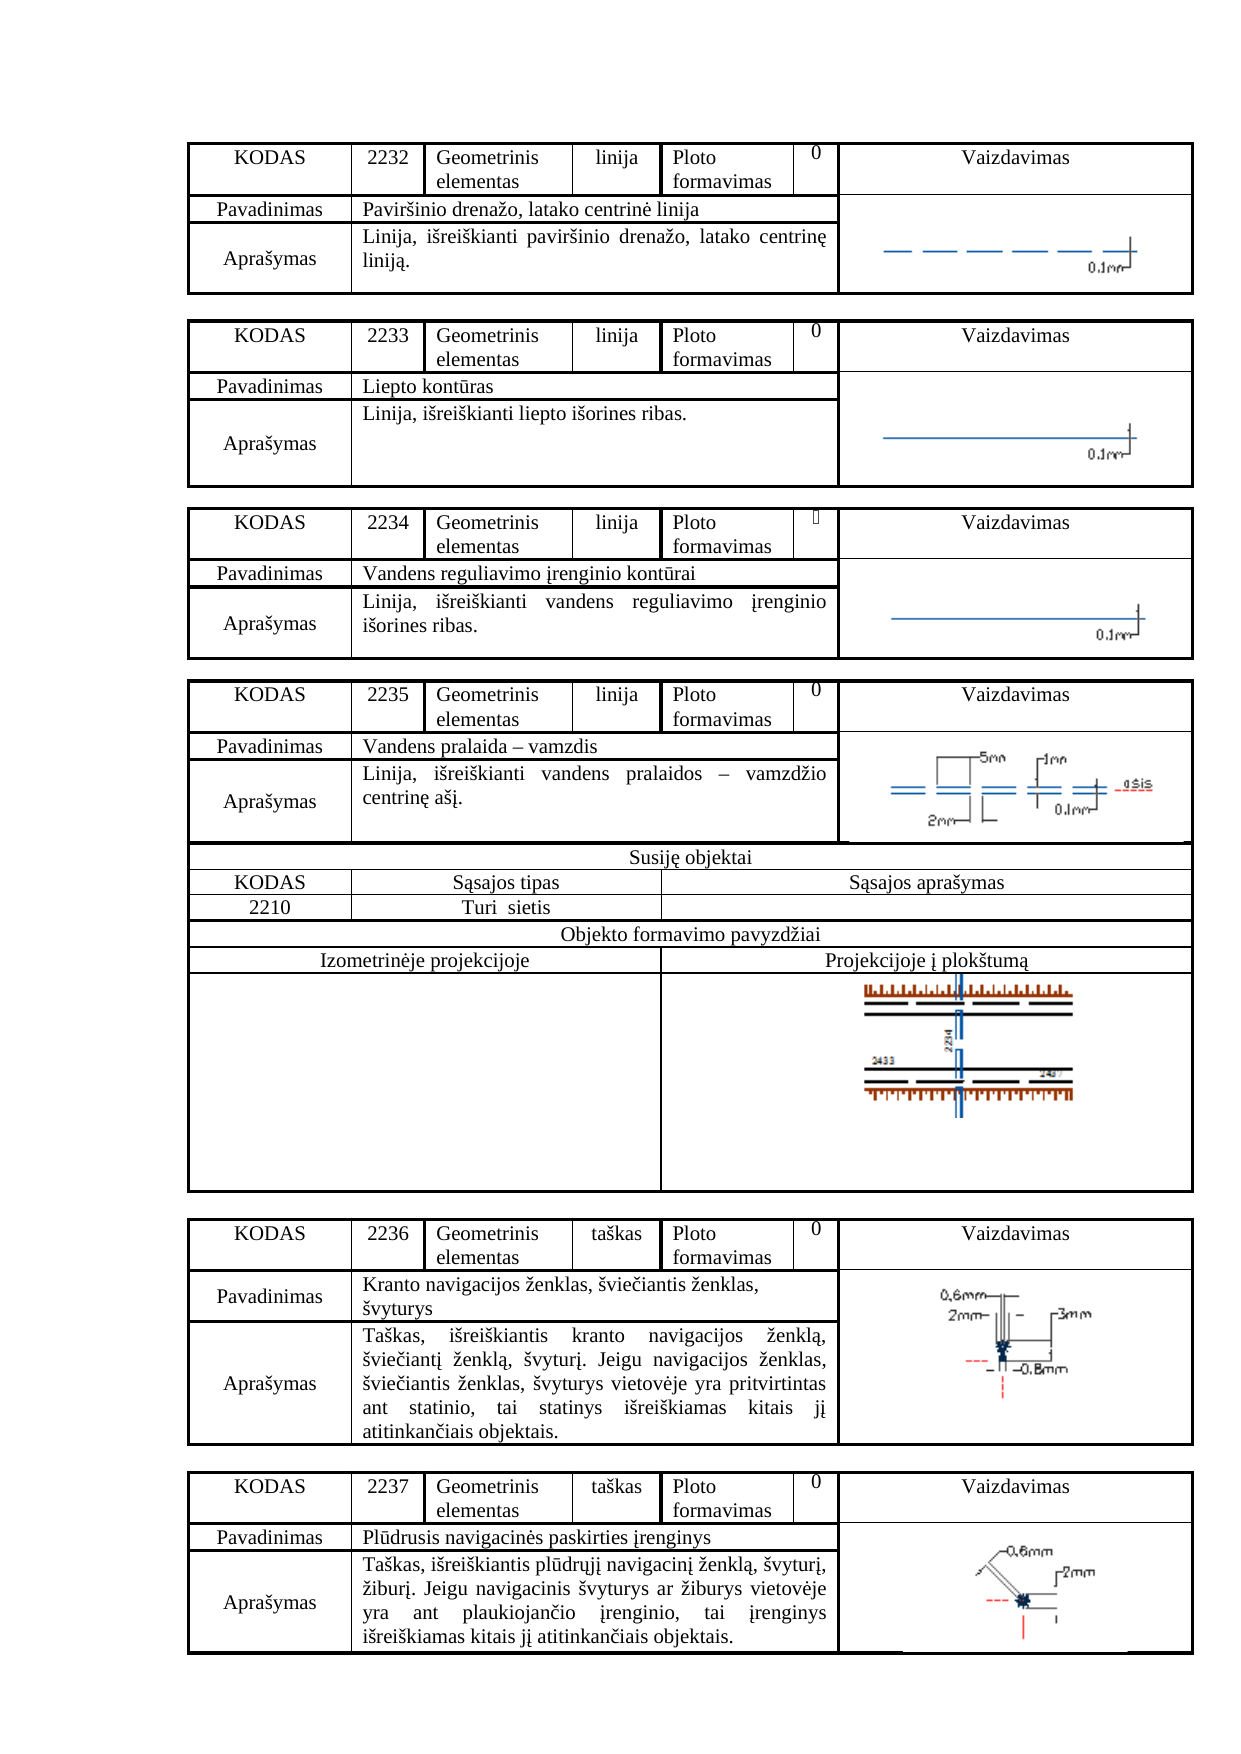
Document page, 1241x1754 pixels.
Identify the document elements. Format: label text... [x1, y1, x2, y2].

table_cell Linija, išreiškianti paviršinio drenažo, latako centrinę liniją. [352, 224, 837, 292]
table_cell Taškas, išreiškiantis kranto navigacijos ženklą, šviečiantį ženklą, švyturį. Jeigu navigacijos ženklas, šviečiantis ženklas, švyturys vietovėje yra pritvirtintas ant statinio, tai statinys išreiškiamas kitais jį atitinkančiais objektais. [352, 1323, 837, 1443]
table_cell [840, 559, 1191, 657]
table_header KODAS [190, 323, 351, 371]
table_header  [794, 1221, 837, 1269]
table_cell Linija, išreiškianti liepto išorines ribas. [352, 401, 837, 485]
table_cell Objekto formavimo pavyzdžiai [190, 922, 1191, 946]
table_cell Pavadinimas [190, 561, 351, 585]
table_header Vaizdavimas [840, 510, 1191, 558]
table_cell Susiję objektai [190, 845, 1191, 869]
table_header Vaizdavimas [840, 1221, 1191, 1269]
table_cell [662, 974, 1191, 1190]
table_header Ploto formavimas [663, 683, 793, 731]
table_header Ploto formavimas [663, 1221, 793, 1269]
table_header linija [573, 323, 659, 371]
table_header Ploto formavimas [663, 1474, 793, 1522]
table_header taškas [573, 1221, 659, 1269]
table_cell [840, 1270, 1191, 1443]
table_cell Aprašymas [190, 761, 351, 841]
table_header 2236 [352, 1221, 423, 1269]
table_header Geometrinis elementas [426, 510, 572, 558]
table_header taškas [573, 1474, 659, 1522]
table_cell Izometrinėje projekcijoje [190, 948, 660, 972]
table_cell [190, 974, 660, 1190]
table_header Geometrinis elementas [426, 1474, 572, 1522]
table_cell Sąsajos tipas [352, 870, 661, 894]
table_header linija [573, 683, 659, 731]
table_header 2237 [352, 1474, 423, 1522]
table_header  [794, 323, 837, 371]
table_cell 2210 [190, 895, 351, 919]
table_cell [840, 372, 1191, 485]
table_cell Pavadinimas [190, 197, 351, 221]
table_header KODAS [190, 683, 351, 731]
table_cell Aprašymas [190, 589, 351, 657]
table_cell Taškas, išreiškiantis plūdrųjį navigacinį ženklą, švyturį, žiburį. Jeigu navigacinis švyturys ar žiburys vietovėje yra ant plaukiojančio įrenginio, tai įrenginys išreiškiamas kitais jį atitinkančiais objektais. [352, 1552, 837, 1651]
table_cell Aprašymas [190, 1323, 351, 1443]
table_header 2233 [352, 323, 423, 371]
table_header Geometrinis elementas [426, 1221, 572, 1269]
table_cell Kranto navigacijos ženklas, šviečiantis ženklas, švyturys [352, 1272, 837, 1320]
table_cell Pavadinimas [190, 374, 351, 398]
table_header  [794, 1474, 837, 1522]
table_cell Vandens pralaida – vamzdis [352, 734, 837, 758]
table_cell Linija, išreiškianti vandens reguliavimo įrenginio išorines ribas. [352, 589, 837, 657]
table_header 2235 [352, 683, 423, 731]
table_header Geometrinis elementas [426, 323, 572, 371]
table_cell Aprašymas [190, 224, 351, 292]
table_cell Plūdrusis navigacinės paskirties įrenginys [352, 1525, 837, 1549]
table_cell KODAS [190, 870, 351, 894]
table_cell Turi sietis [352, 895, 661, 919]
table_cell Liepto kontūras [352, 374, 837, 398]
table_header Ploto formavimas [663, 510, 793, 558]
table_cell Vandens reguliavimo įrenginio kontūrai [352, 561, 837, 585]
table_cell [840, 1523, 1191, 1651]
table_header 2234 [352, 510, 423, 558]
table_header Ploto formavimas [663, 145, 793, 193]
table_cell Projekcijoje į plokštumą [662, 948, 1191, 972]
table_header linija [573, 510, 659, 558]
table_cell Pavadinimas [190, 734, 351, 758]
table_header Vaizdavimas [840, 1474, 1191, 1522]
table_header Vaizdavimas [840, 683, 1191, 731]
table_header Vaizdavimas [840, 323, 1191, 371]
table_header Vaizdavimas [840, 145, 1191, 193]
table_cell Aprašymas [190, 1552, 351, 1651]
table_header KODAS [190, 145, 351, 193]
table_header Geometrinis elementas [426, 145, 572, 193]
table_cell Paviršinio drenažo, latako centrinė linija [352, 197, 837, 221]
table_header linija [573, 145, 659, 193]
table_header  [794, 510, 837, 558]
table_cell [662, 895, 1191, 919]
table_header Geometrinis elementas [426, 683, 572, 731]
table_header Ploto formavimas [663, 323, 793, 371]
table_header KODAS [190, 510, 351, 558]
table_cell Pavadinimas [190, 1525, 351, 1549]
table_cell Sąsajos aprašymas [662, 870, 1191, 894]
table_cell Pavadinimas [190, 1272, 351, 1320]
table_header KODAS [190, 1221, 351, 1269]
table_cell [840, 195, 1191, 292]
table_header  [794, 683, 837, 731]
table_cell Linija, išreiškianti vandens pralaidos – vamzdžio centrinę ašį. [352, 761, 837, 841]
table_cell Aprašymas [190, 401, 351, 485]
table_header 2232 [352, 145, 423, 193]
table_header  [794, 145, 837, 193]
table_header KODAS [190, 1474, 351, 1522]
table_cell [840, 732, 1191, 841]
